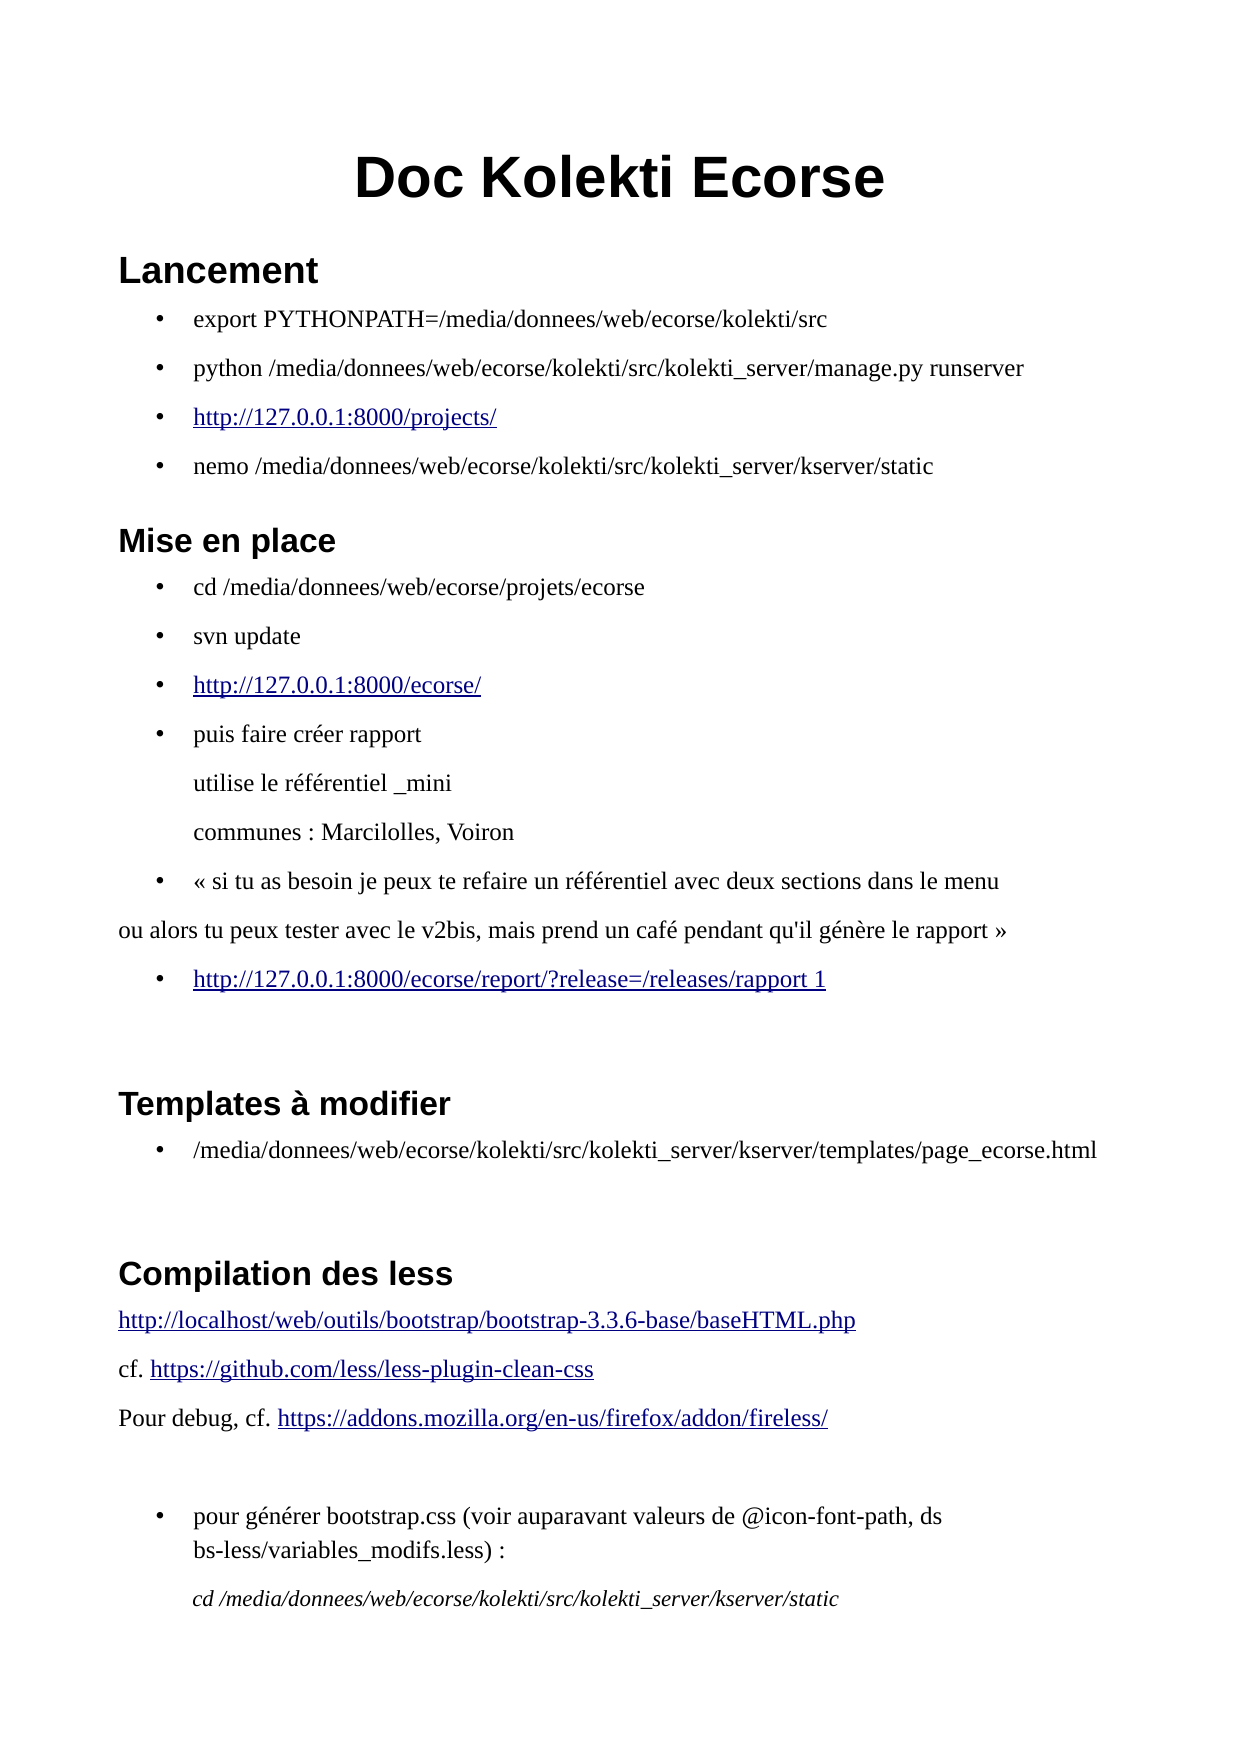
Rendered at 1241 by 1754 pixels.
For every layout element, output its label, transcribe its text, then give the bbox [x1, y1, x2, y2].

list nemo /media/donnees/web/ecorse/kolekti/src/kolekti_server/kserver/static [156, 451, 1122, 480]
subtitle Mise en place [118, 521, 1122, 559]
list svn update [156, 621, 1122, 650]
text ou alors tu peux tester avec le v2bis, mais prend un café pendant qu'il génère le rapport » [118, 916, 1122, 944]
title Doc Kolekti Ecorse [118, 143, 1122, 210]
text cd /media/donnees/web/ecorse/kolekti/src/kolekti_server/kserver/static [192, 1584, 1122, 1611]
subtitle Lancement [118, 248, 1122, 291]
text cf. https://github.com/less/less-plugin-clean-css [118, 1354, 1122, 1383]
list cd /media/donnees/web/ecorse/projets/ecorse [156, 572, 1122, 601]
list pour générer bootstrap.css (voir auparavant valeurs de @icon-font-path, ds bs-less/variables_modifs.less) : [156, 1501, 1122, 1564]
list http://127.0.0.1:8000/projects/ [156, 402, 1122, 431]
list export PYTHONPATH=/media/donnees/web/ecorse/kolekti/src [156, 304, 1122, 333]
subtitle Templates à modifier [118, 1083, 1122, 1122]
text Pour debug, cf. https://addons.mozilla.org/en-us/firefox/addon/fireless/ [118, 1403, 1122, 1432]
text http://localhost/web/outils/bootstrap/bootstrap-3.3.6-base/baseHTML.php [118, 1305, 1122, 1333]
subtitle Compilation des less [118, 1254, 1122, 1292]
list communes : Marcilolles, Voiron [156, 817, 1122, 846]
list /media/donnees/web/ecorse/kolekti/src/kolekti_server/kserver/templates/page_ecorse.html [156, 1135, 1122, 1163]
list « si tu as besoin je peux te refaire un référentiel avec deux sections dans le menu [156, 866, 1122, 895]
list puis faire créer rapport [156, 719, 1122, 748]
list http://127.0.0.1:8000/ecorse/report/?release=/releases/rapport 1 [156, 964, 1122, 993]
list python /media/donnees/web/ecorse/kolekti/src/kolekti_server/manage.py runserver [156, 353, 1122, 382]
list http://127.0.0.1:8000/ecorse/ [156, 670, 1122, 699]
list utilise le référentiel _mini [156, 768, 1122, 797]
